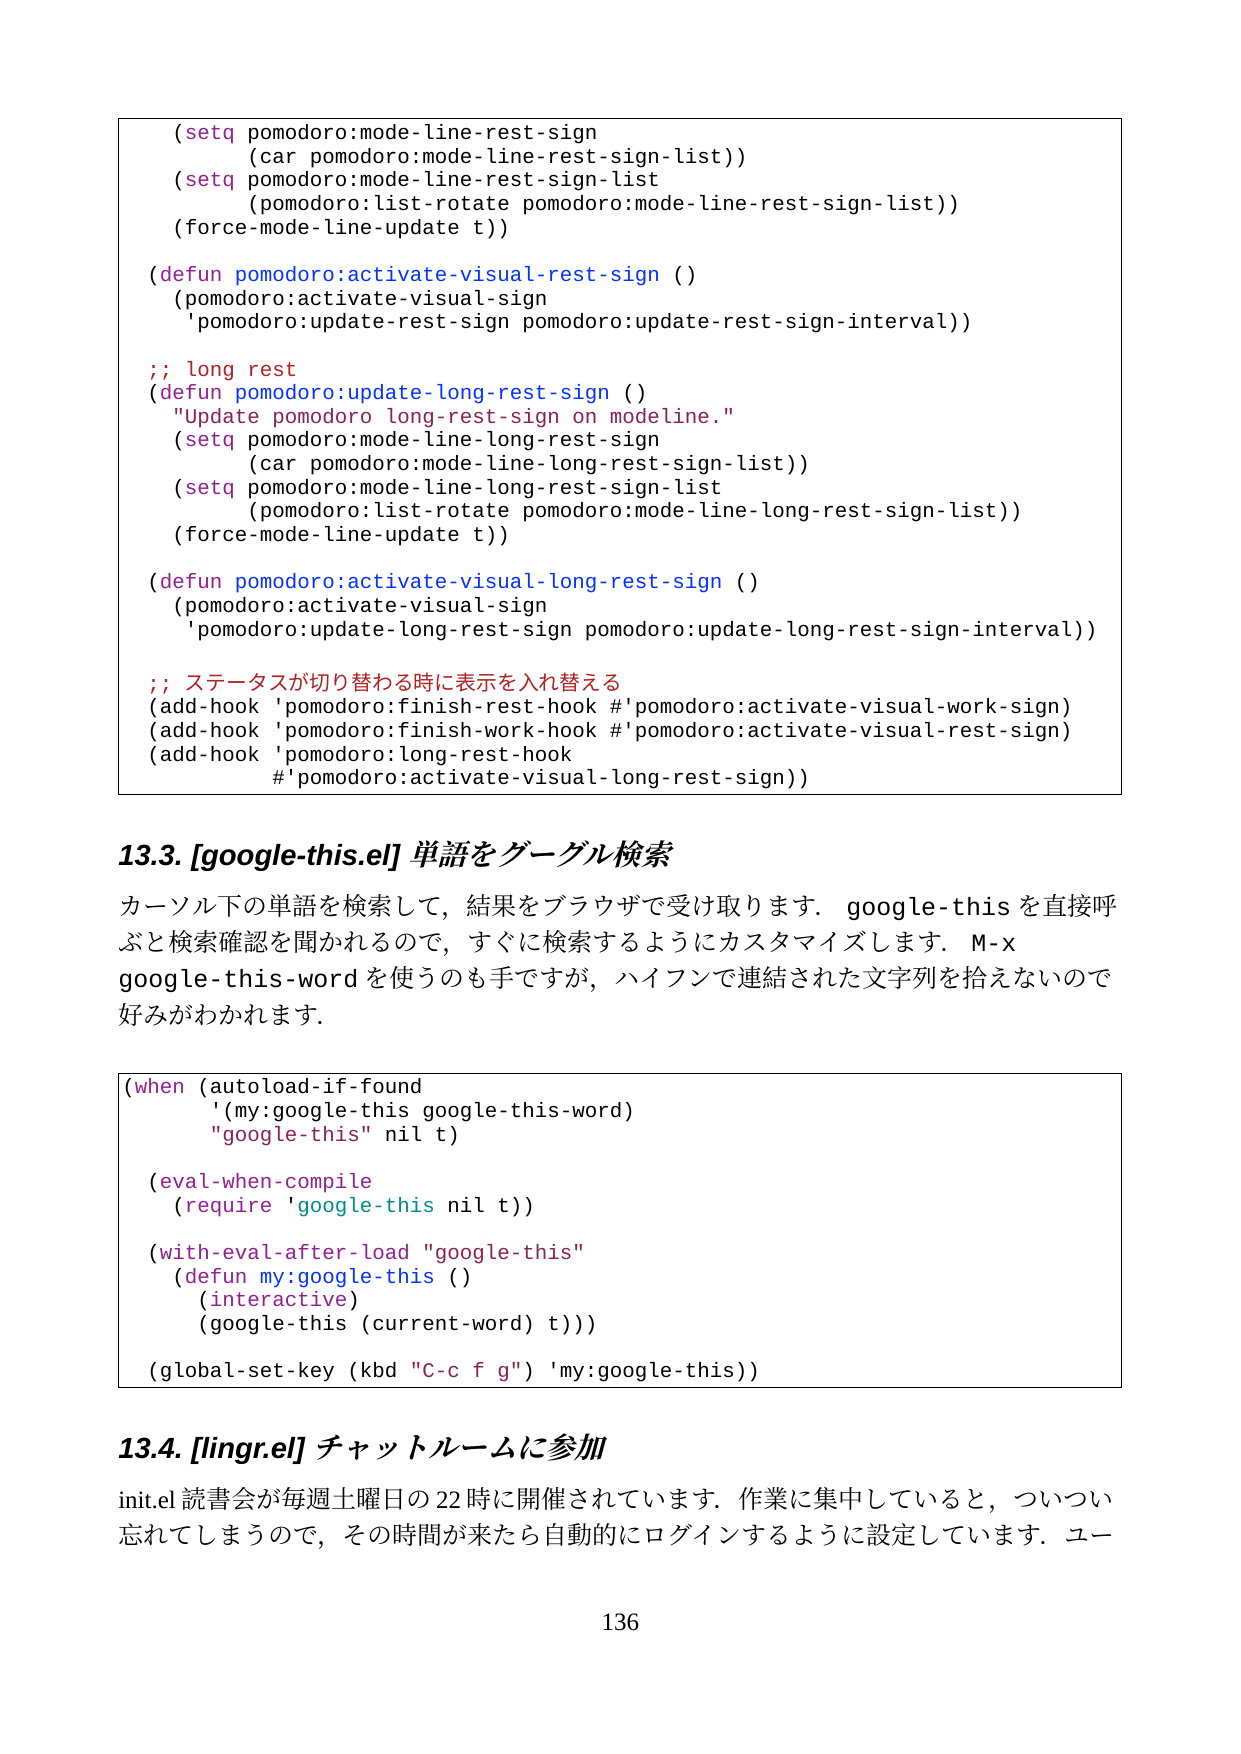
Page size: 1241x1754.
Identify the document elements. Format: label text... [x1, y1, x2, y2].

text (setq pomodoro:mode-line-long-rest-sign-list [119, 473, 1121, 496]
text (global-set-key (kbd "C-c f g") 'my:google-this)) [119, 1356, 1121, 1387]
text (car pomodoro:mode-line-long-rest-sign-list)) [119, 449, 1121, 473]
text (add-hook 'pomodoro:finish-work-hook #'pomodoro:activate-visual-rest-sign) [119, 716, 1121, 740]
text (pomodoro:activate-visual-sign [119, 591, 1121, 615]
text (with-eval-after-load "google-this" [119, 1238, 1121, 1262]
text (eval-when-compile [119, 1167, 1121, 1191]
text (defun pomodoro:activate-visual-long-rest-sign () [119, 567, 1121, 591]
text init.el読書会が毎週土曜日の22時に開催されています．作業に集中していると，ついつい忘れてしまうので，その時間が来たら自動的にログインするように設定しています．ユー [118, 1480, 1122, 1552]
text (defun pomodoro:activate-visual-rest-sign () [119, 260, 1121, 284]
subtitle [lingr.el] チャットルームに参加 [118, 1425, 1122, 1467]
subtitle [google-this.el] 単語をグーグル検索 [118, 832, 1122, 874]
text (when (autoload-if-found [119, 1074, 1121, 1096]
text (setq pomodoro:mode-line-long-rest-sign [119, 426, 1121, 449]
text (pomodoro:activate-visual-sign [119, 284, 1121, 307]
text (google-this (current-word) t))) [119, 1309, 1121, 1333]
text (force-mode-line-update t)) [119, 213, 1121, 236]
text #'pomodoro:activate-visual-long-rest-sign)) [119, 763, 1121, 794]
text (interactive) [119, 1285, 1121, 1309]
text (add-hook 'pomodoro:long-rest-hook [119, 740, 1121, 763]
text カーソル下の単語を検索して，結果をブラウザで受け取ります． google-this を直接呼ぶと検索確認を聞かれるので，すぐに検索するようにカスタマイズします． M-x google-this-word を使うのも手ですが，ハイフンで連結された文字列を拾えないので好みがわかれます． [118, 887, 1122, 1060]
text (setq pomodoro:mode-line-rest-sign-list [119, 165, 1121, 189]
text (pomodoro:list-rotate pomodoro:mode-line-long-rest-sign-list)) [119, 496, 1121, 520]
text "Update pomodoro long-rest-sign on modeline." [119, 402, 1121, 426]
text 'pomodoro:update-rest-sign pomodoro:update-rest-sign-interval)) [119, 307, 1121, 331]
text (require 'google-this nil t)) [119, 1191, 1121, 1214]
text (defun pomodoro:update-long-rest-sign () [119, 378, 1121, 402]
text (force-mode-line-update t)) [119, 520, 1121, 544]
text 'pomodoro:update-long-rest-sign pomodoro:update-long-rest-sign-interval)) [119, 615, 1121, 638]
text (pomodoro:list-rotate pomodoro:mode-line-rest-sign-list)) [119, 189, 1121, 213]
text (setq pomodoro:mode-line-rest-sign [119, 119, 1121, 142]
text "google-this" nil t) [119, 1120, 1121, 1143]
text '(my:google-this google-this-word) [119, 1096, 1121, 1120]
text ;; ステータスが切り替わる時に表示を入れ替える [119, 662, 1121, 692]
text (add-hook 'pomodoro:finish-rest-hook #'pomodoro:activate-visual-work-sign) [119, 692, 1121, 716]
text (car pomodoro:mode-line-rest-sign-list)) [119, 142, 1121, 165]
text (defun my:google-this () [119, 1262, 1121, 1285]
text ;; long rest [119, 354, 1121, 378]
